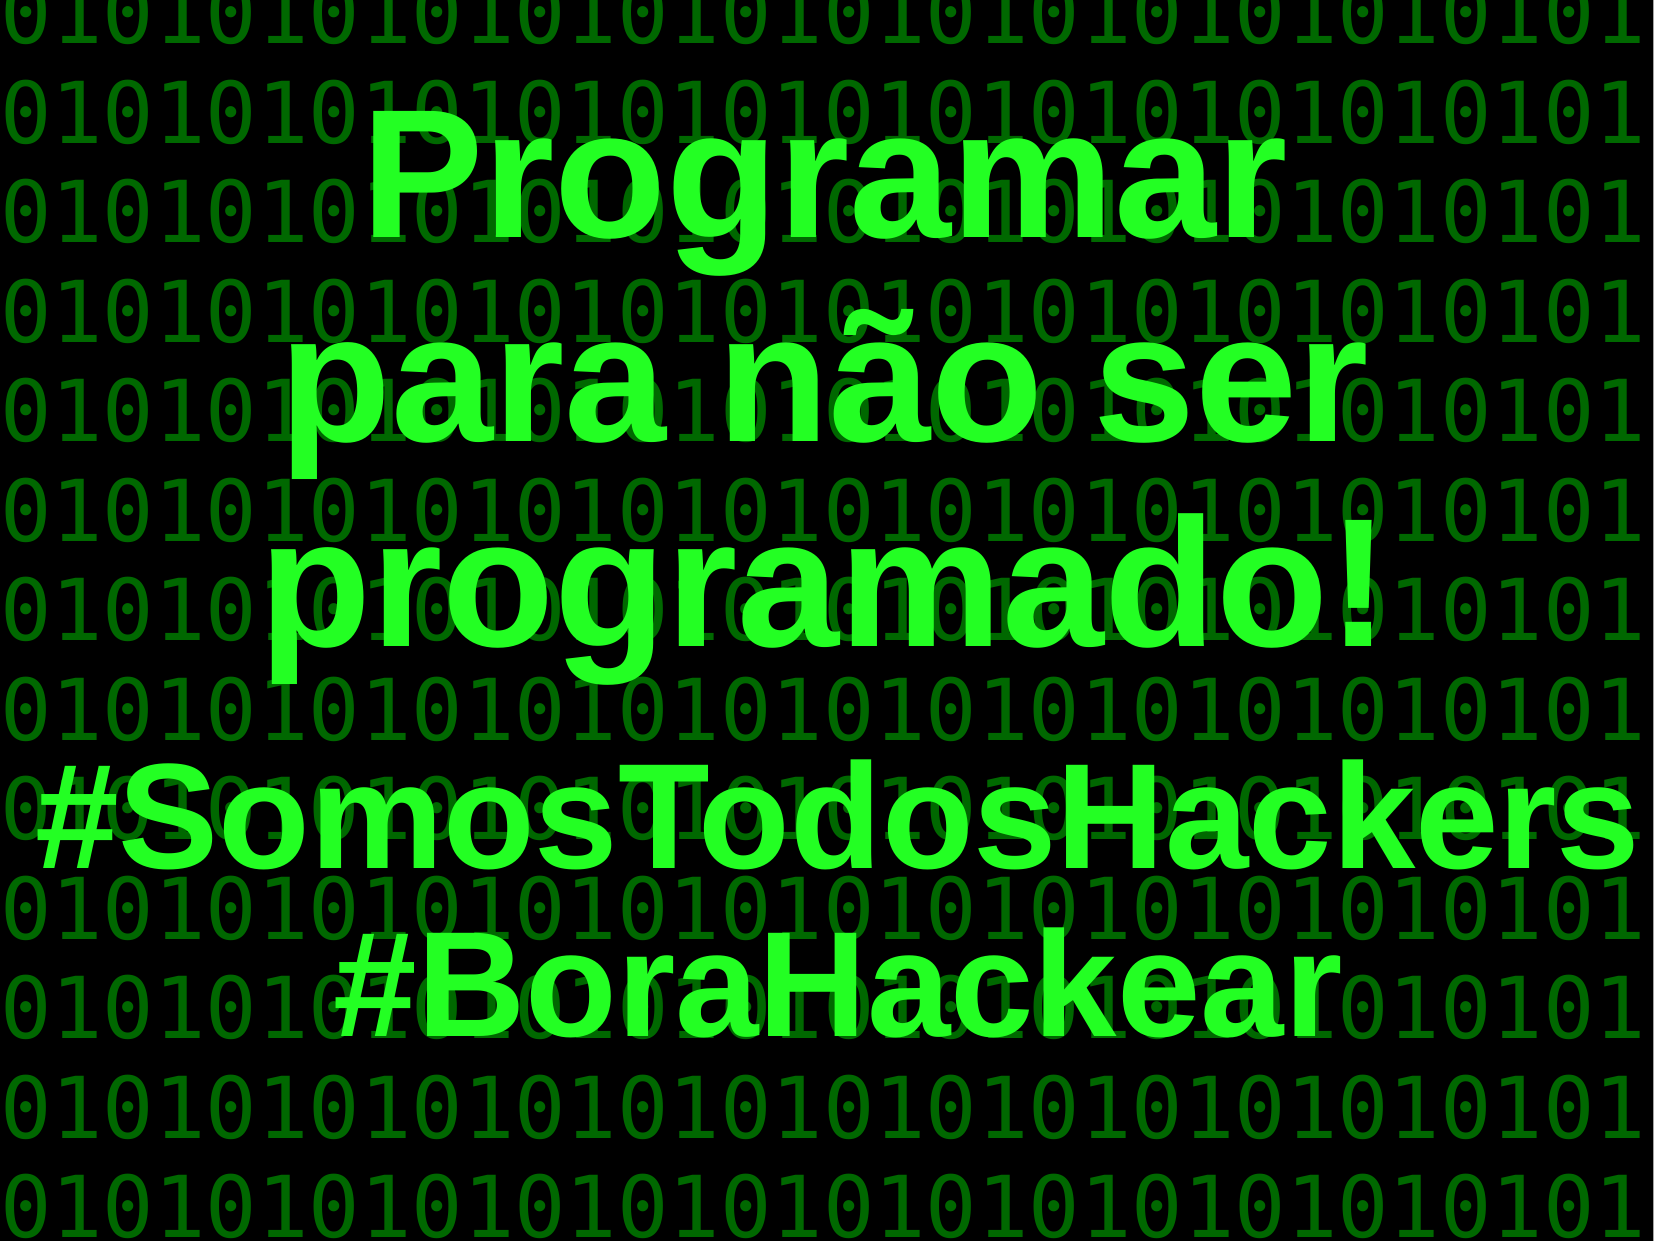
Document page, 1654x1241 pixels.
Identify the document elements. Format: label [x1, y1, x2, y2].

text_box [0, 0, 1654, 1241]
